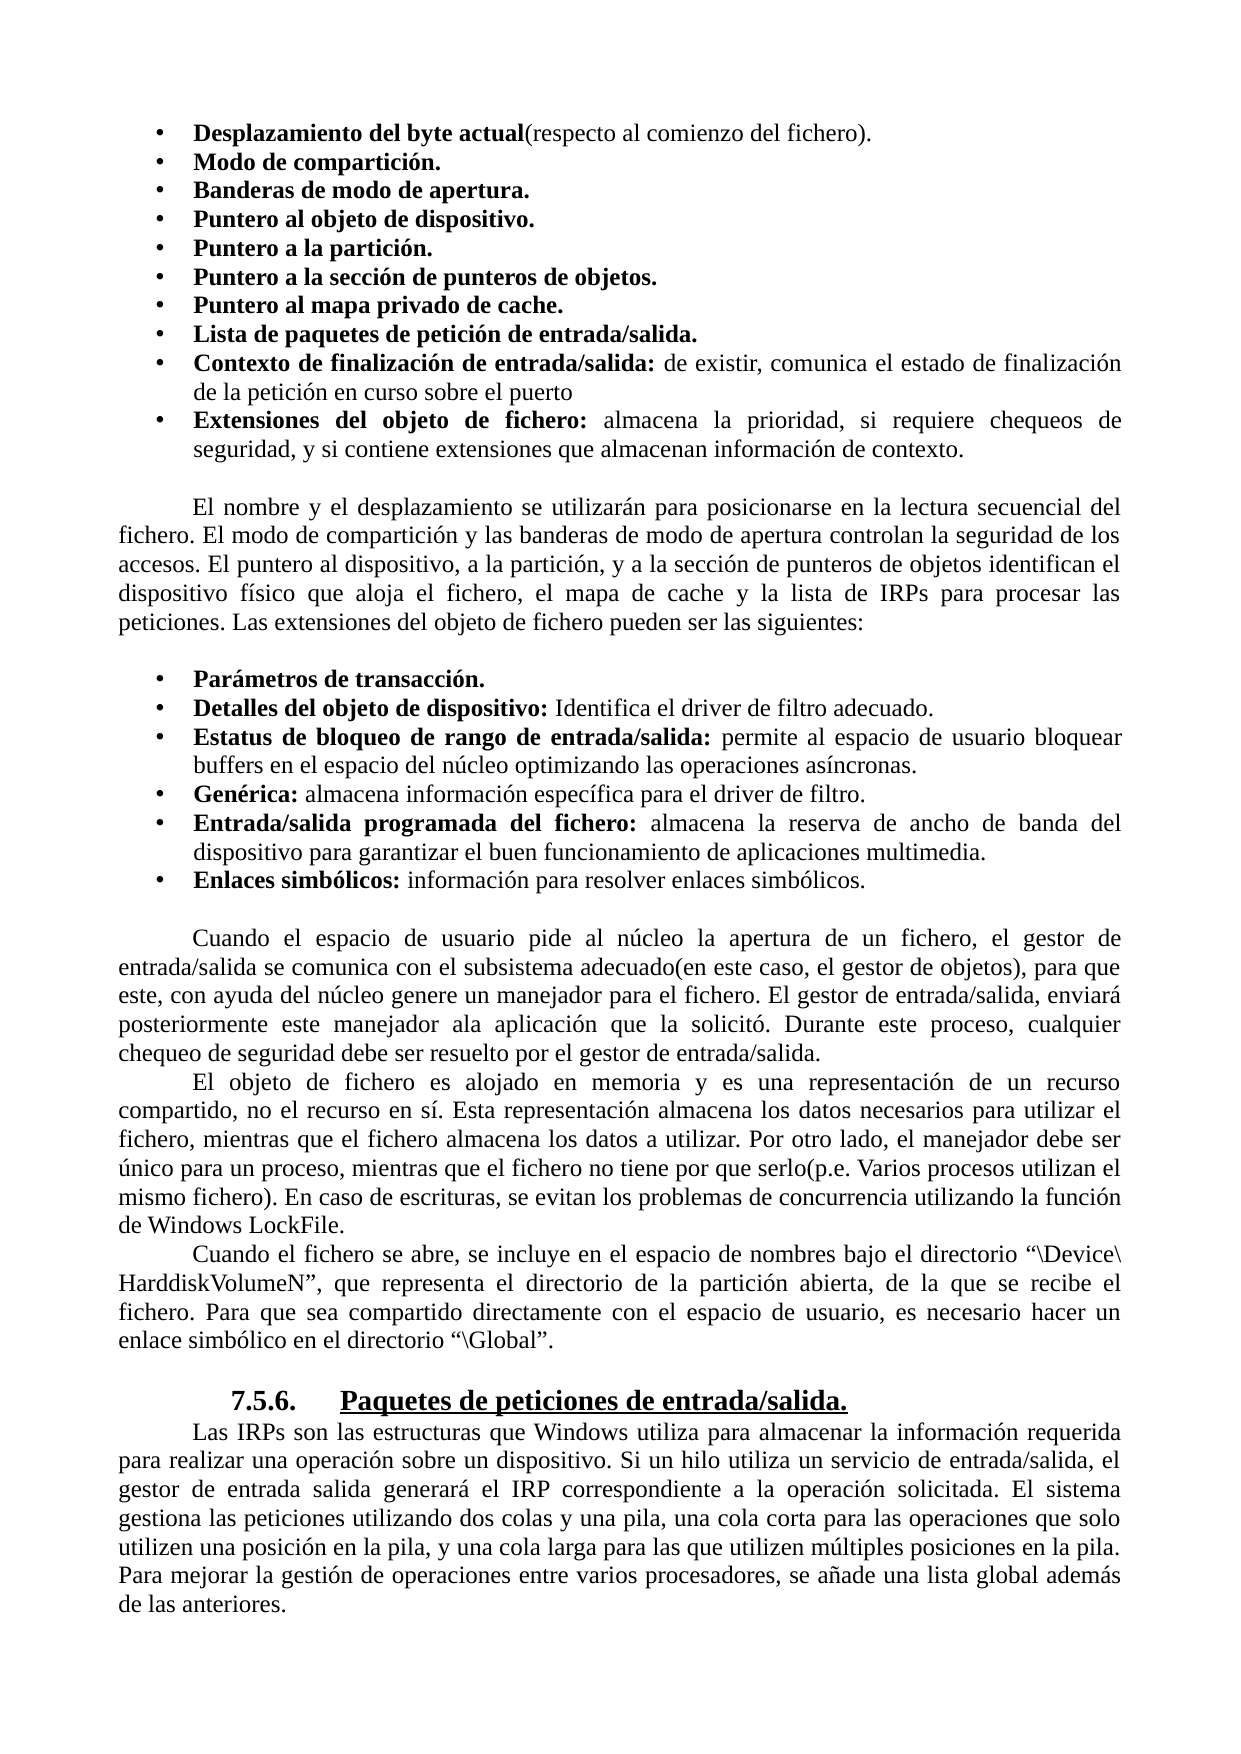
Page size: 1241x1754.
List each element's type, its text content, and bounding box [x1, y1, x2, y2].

list Puntero a la sección de punteros de objetos. [156, 262, 1122, 291]
list Extensiones del objeto de fichero: almacena la prioridad, si requiere chequeos de seguridad, y si contiene extensiones que almacenan información de contexto. [156, 406, 1122, 463]
list Enlaces simbólicos: información para resolver enlaces simbólicos. [156, 866, 1122, 894]
list Genérica: almacena información específica para el driver de filtro. [156, 779, 1122, 808]
text El nombre y el desplazamiento se utilizarán para posicionarse en la lectura secuencial del fichero. El modo de compartición y las banderas de modo de apertura controlan la seguridad de los accesos. El puntero al dispositivo, a la partición, y a la sección de punteros de objetos identifican el dispositivo físico que aloja el fichero, el mapa de cache y la lista de IRPs para procesar las peticiones. Las extensiones del objeto de fichero pueden ser las siguientes: [118, 492, 1122, 636]
list Entrada/salida programada del fichero: almacena la reserva de ancho de banda del dispositivo para garantizar el buen funcionamiento de aplicaciones multimedia. [156, 808, 1122, 866]
text Cuando el fichero se abre, se incluye en el espacio de nombres bajo el directorio “\Device\HarddiskVolumeN”, que representa el directorio de la partición abierta, de la que se recibe el fichero. Para que sea compartido directamente con el espacio de usuario, es necesario hacer un enlace simbólico en el directorio “\Global”. [118, 1239, 1122, 1354]
list Puntero a la partición. [156, 233, 1122, 262]
text Las IRPs son las estructuras que Windows utiliza para almacenar la información requerida para realizar una operación sobre un dispositivo. Si un hilo utiliza un servicio de entrada/salida, el gestor de entrada salida generará el IRP correspondiente a la operación solicitada. El sistema gestiona las peticiones utilizando dos colas y una pila, una cola corta para las operaciones que solo utilizen una posición en la pila, y una cola larga para las que utilizen múltiples posiciones en la pila. Para mejorar la gestión de operaciones entre varios procesadores, se añade una lista global además de las anteriores. [118, 1417, 1122, 1618]
list Desplazamiento del byte actual(respecto al comienzo del fichero). [156, 118, 1122, 147]
list Modo de compartición. [156, 147, 1122, 176]
text Cuando el espacio de usuario pide al núcleo la apertura de un fichero, el gestor de entrada/salida se comunica con el subsistema adecuado(en este caso, el gestor de objetos), para que este, con ayuda del núcleo genere un manejador para el fichero. El gestor de entrada/salida, enviará posteriormente este manejador ala aplicación que la solicitó. Durante este proceso, cualquier chequeo de seguridad debe ser resuelto por el gestor de entrada/salida. [118, 923, 1122, 1067]
list Estatus de bloqueo de rango de entrada/salida: permite al espacio de usuario bloquear buffers en el espacio del núcleo optimizando las operaciones asíncronas. [156, 722, 1122, 779]
list Detalles del objeto de dispositivo: Identifica el driver de filtro adecuado. [156, 693, 1122, 722]
list Lista de paquetes de petición de entrada/salida. [156, 319, 1122, 348]
list Banderas de modo de apertura. [156, 176, 1122, 204]
list Contexto de finalización de entrada/salida: de existir, comunica el estado de finalización de la petición en curso sobre el puerto [156, 348, 1122, 406]
list Paquetes de peticiones de entrada/salida. [231, 1383, 1122, 1417]
text El objeto de fichero es alojado en memoria y es una representación de un recurso compartido, no el recurso en sí. Esta representación almacena los datos necesarios para utilizar el fichero, mientras que el fichero almacena los datos a utilizar. Por otro lado, el manejador debe ser único para un proceso, mientras que el fichero no tiene por que serlo(p.e. Varios procesos utilizan el mismo fichero). En caso de escrituras, se evitan los problemas de concurrencia utilizando la función de Windows LockFile. [118, 1067, 1122, 1239]
list Parámetros de transacción. [156, 664, 1122, 693]
list Puntero al objeto de dispositivo. [156, 204, 1122, 233]
list Puntero al mapa privado de cache. [156, 291, 1122, 319]
